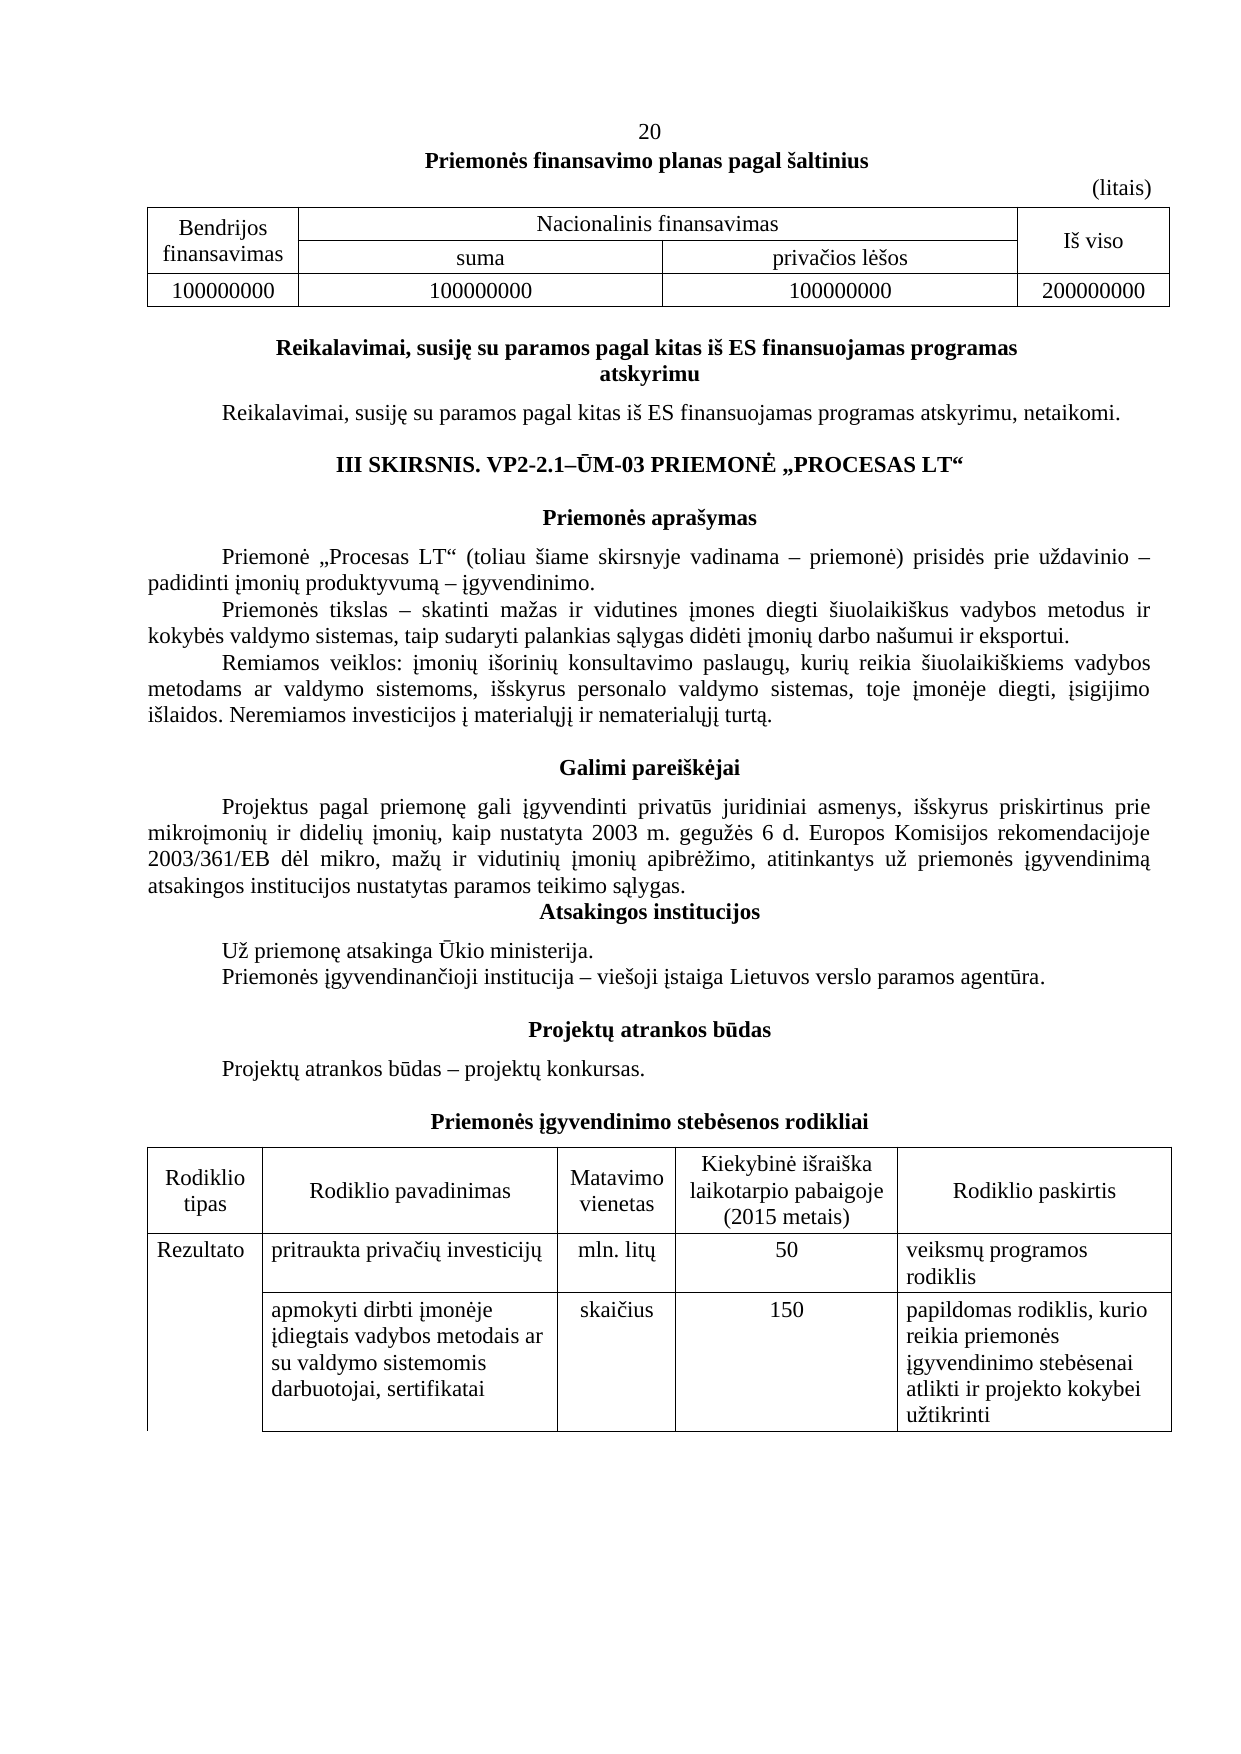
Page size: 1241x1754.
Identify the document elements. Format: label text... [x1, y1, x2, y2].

table_cell apmokyti dirbti įmonėje įdiegtais vadybos metodais ar su valdymo sistemomis darbuotojai, sertifikatai [263, 1293, 557, 1431]
text Projektų atrankos būdas – projektų konkursas. [148, 1055, 1152, 1081]
table_cell pritraukta privačių investicijų [263, 1234, 557, 1292]
text Priemonės įgyvendinimo stebėsenos rodikliai [148, 1108, 1152, 1134]
table_cell veiksmų programos rodiklis [898, 1234, 1171, 1292]
table_header Rodiklio paskirtis [898, 1148, 1171, 1232]
table_cell suma [299, 241, 662, 273]
text Reikalavimai, susiję su paramos pagal kitas iš ES finansuojamas programas atskyrimu [148, 334, 1152, 386]
table_header Bendrijos finansavimas [148, 208, 298, 273]
text Priemonė „Procesas LT“ (toliau šiame skirsnyje vadinama – priemonė) prisidės prie uždavinio – padidinti įmonių produktyvumą – įgyvendinimo. [148, 543, 1152, 596]
text (litais) [148, 174, 1152, 200]
table_cell 150 [676, 1293, 897, 1431]
text Projektus pagal priemonę gali įgyvendinti privatūs juridiniai asmenys, išskyrus priskirtinus prie mikroįmonių ir didelių įmonių, kaip nustatyta 2003 m. gegužės 6 d. Europos Komisijos rekomendacijoje 2003/361/EB dėl mikro, mažų ir vidutinių įmonių apibrėžimo, atitinkantys už priemonės įgyvendinimą atsakingos institucijos nustatytas paramos teikimo sąlygas. [148, 793, 1152, 898]
text Atsakingos institucijos [148, 898, 1152, 924]
text Priemonės įgyvendinančioji institucija – viešoji įstaiga Lietuvos verslo paramos agentūra. [148, 963, 1152, 990]
text Remiamos veiklos: įmonių išorinių konsultavimo paslaugų, kurių reikia šiuolaikiškiems vadybos metodams ar valdymo sistemoms, išskyrus personalo valdymo sistemas, toje įmonėje diegti, įsigijimo išlaidos. Neremiamos investicijos į materialųjį ir nematerialųjį turtą. [148, 648, 1152, 728]
table_cell 100000000 [663, 274, 1017, 306]
table_cell 100000000 [299, 274, 662, 306]
subtitle III SKIRSNIS. VP2-2.1–ŪM-03 priemonė „pROCESAS LT“ [148, 452, 1152, 478]
text Už priemonę atsakinga Ūkio ministerija. [148, 937, 1152, 963]
table_cell Rezultato [148, 1234, 262, 1292]
table_cell 50 [676, 1234, 897, 1292]
table_header Iš viso [1018, 208, 1169, 273]
table_header Nacionalinis finansavimas [299, 208, 1017, 240]
table_cell mln. litų [558, 1234, 675, 1292]
table_cell [148, 1292, 262, 1431]
table_cell 100000000 [148, 274, 298, 306]
table_header Matavimo vienetas [558, 1148, 675, 1232]
table_header Kiekybinė išraiška laikotarpio pabaigoje (2015 metais) [676, 1148, 897, 1232]
text Priemonės aprašymas [148, 504, 1152, 531]
table_cell 200000000 [1018, 274, 1169, 306]
text Projektų atrankos būdas [148, 1016, 1152, 1042]
table_cell papildomas rodiklis, kurio reikia priemonės įgyvendinimo stebėsenai atlikti ir projekto kokybei užtikrinti [898, 1293, 1171, 1431]
table_cell privačios lėšos [663, 241, 1017, 273]
text Priemonės tikslas – skatinti mažas ir vidutines įmones diegti šiuolaikiškus vadybos metodus ir kokybės valdymo sistemas, taip sudaryti palankias sąlygas didėti įmonių darbo našumui ir eksportui. [148, 596, 1152, 648]
table_header Rodiklio pavadinimas [263, 1148, 557, 1232]
text Priemonės finansavimo planas pagal šaltinius [148, 148, 1152, 174]
text Reikalavimai, susiję su paramos pagal kitas iš ES finansuojamas programas atskyrimu, netaikomi. [148, 399, 1152, 425]
table_header Rodiklio tipas [148, 1148, 262, 1232]
text Galimi pareiškėjai [148, 754, 1152, 780]
table_cell skaičius [558, 1293, 675, 1431]
